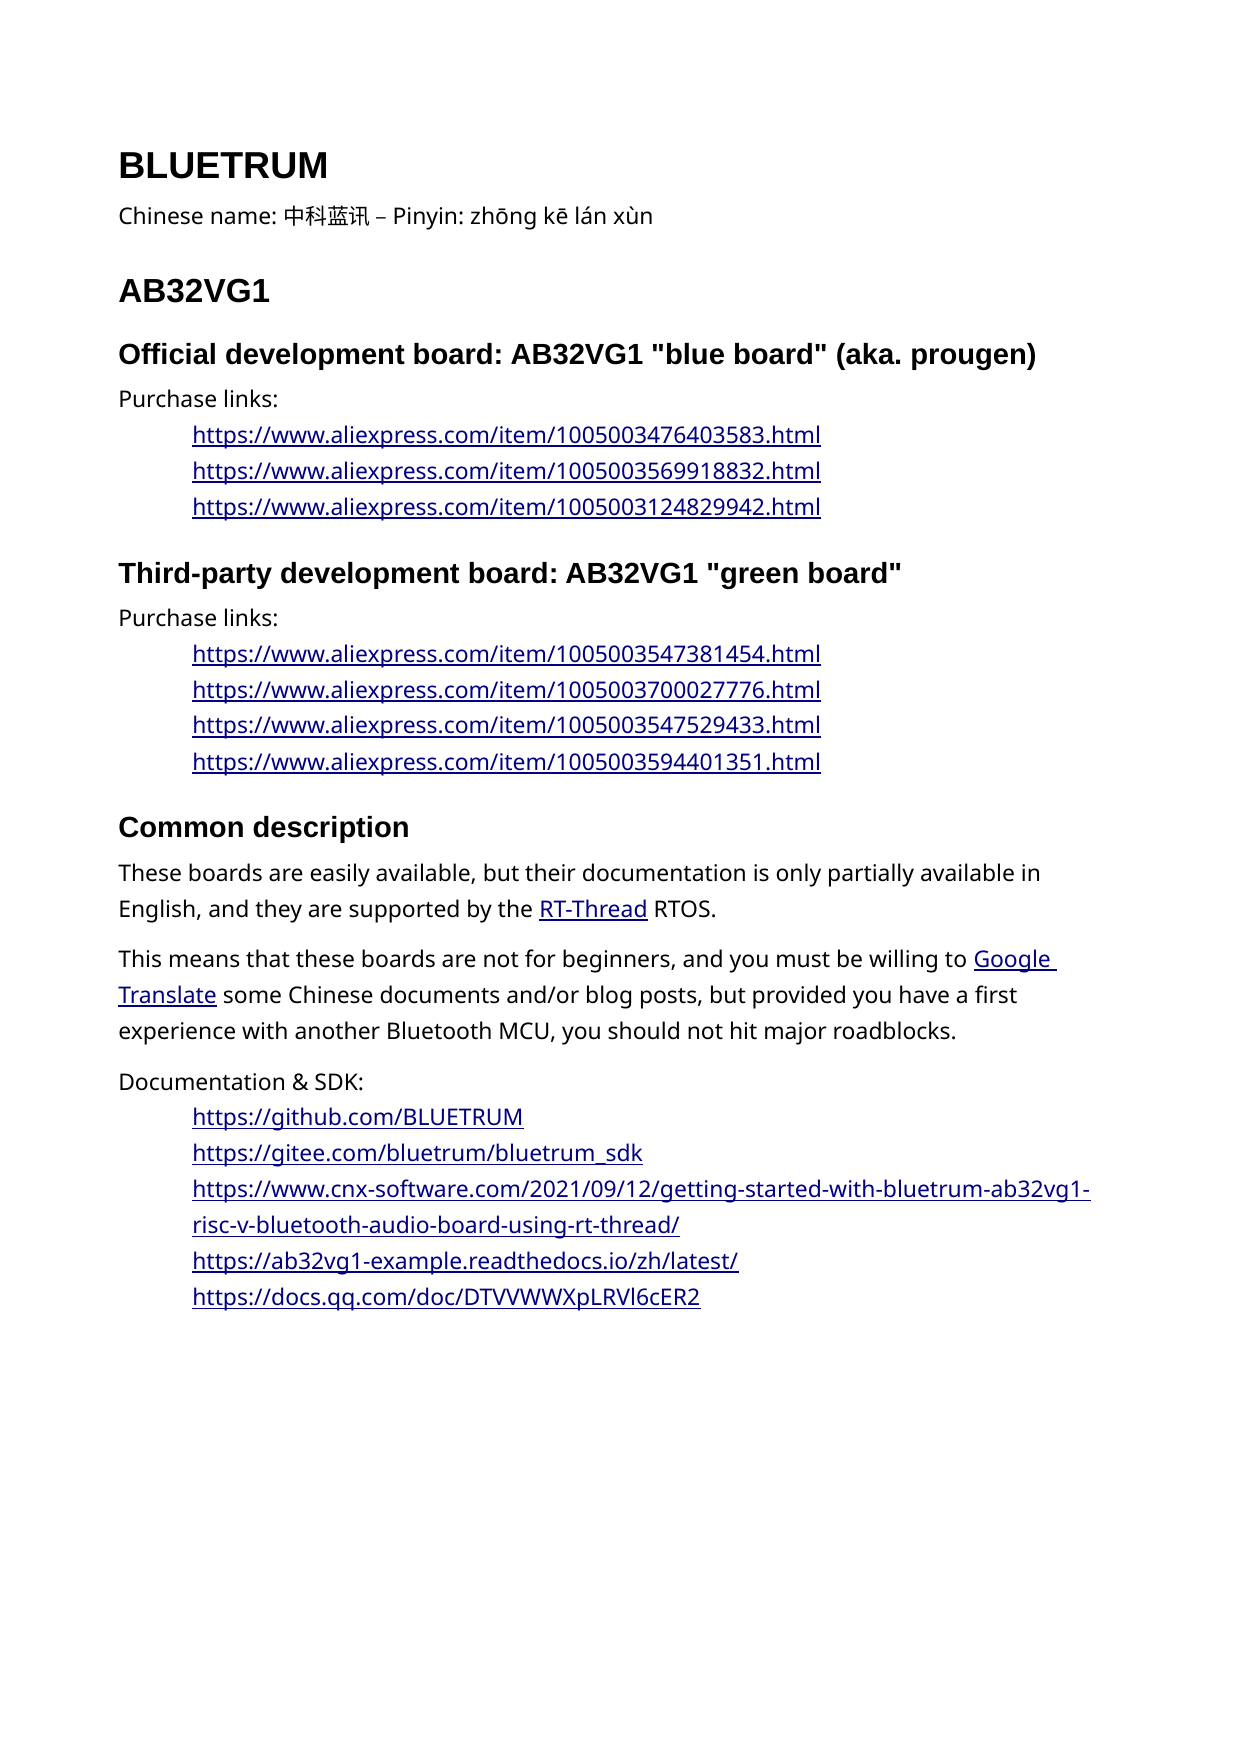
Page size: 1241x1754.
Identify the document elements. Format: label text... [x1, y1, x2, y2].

text https://www.aliexpress.com/item/1005003124829942.html [192, 491, 1122, 522]
text https://docs.qq.com/doc/DTVVWWXpLRVl6cER2 [192, 1281, 1122, 1312]
text Chinese name: 中科蓝讯 – Pinyin: zhōng kē lán xùn [118, 199, 1122, 231]
text https://www.aliexpress.com/item/1005003547529433.html [192, 709, 1122, 741]
text https://github.com/BLUETRUM [192, 1101, 1122, 1133]
subtitle Third-party development board: AB32VG1 "green board" [118, 556, 1122, 589]
text https://gitee.com/bluetrum/bluetrum_sdk [192, 1137, 1122, 1168]
subtitle BLUETRUM [118, 143, 1122, 186]
text https://www.cnx-software.com/2021/09/12/getting-started-with-bluetrum-ab32vg1-risc-v-bluetooth-audio-board-using-rt-thread/ [192, 1173, 1122, 1240]
subtitle Official development board: AB32VG1 "blue board" (aka. prougen) [118, 337, 1122, 370]
text These boards are easily available, but their documentation is only partially available in English, and they are supported by the RT-Thread RTOS. [118, 857, 1122, 924]
text Purchase links: [118, 383, 1122, 414]
text https://www.aliexpress.com/item/1005003700027776.html [192, 673, 1122, 705]
subtitle Common description [118, 811, 1122, 844]
text https://ab32vg1-example.readthedocs.io/zh/latest/ [192, 1245, 1122, 1276]
text Documentation & SDK: [118, 1065, 1122, 1097]
text https://www.aliexpress.com/item/1005003547381454.html [192, 638, 1122, 669]
text https://www.aliexpress.com/item/1005003569918832.html [192, 454, 1122, 486]
subtitle AB32VG1 [118, 271, 1122, 309]
text https://www.aliexpress.com/item/1005003594401351.html [192, 745, 1122, 777]
text Purchase links: [118, 602, 1122, 633]
text This means that these boards are not for beginners, and you must be willing to Google Translate some Chinese documents and/or blog posts, but provided you have a first experience with another Bluetooth MCU, you should not hit major roadblocks. [118, 943, 1122, 1046]
text https://www.aliexpress.com/item/1005003476403583.html [192, 419, 1122, 450]
